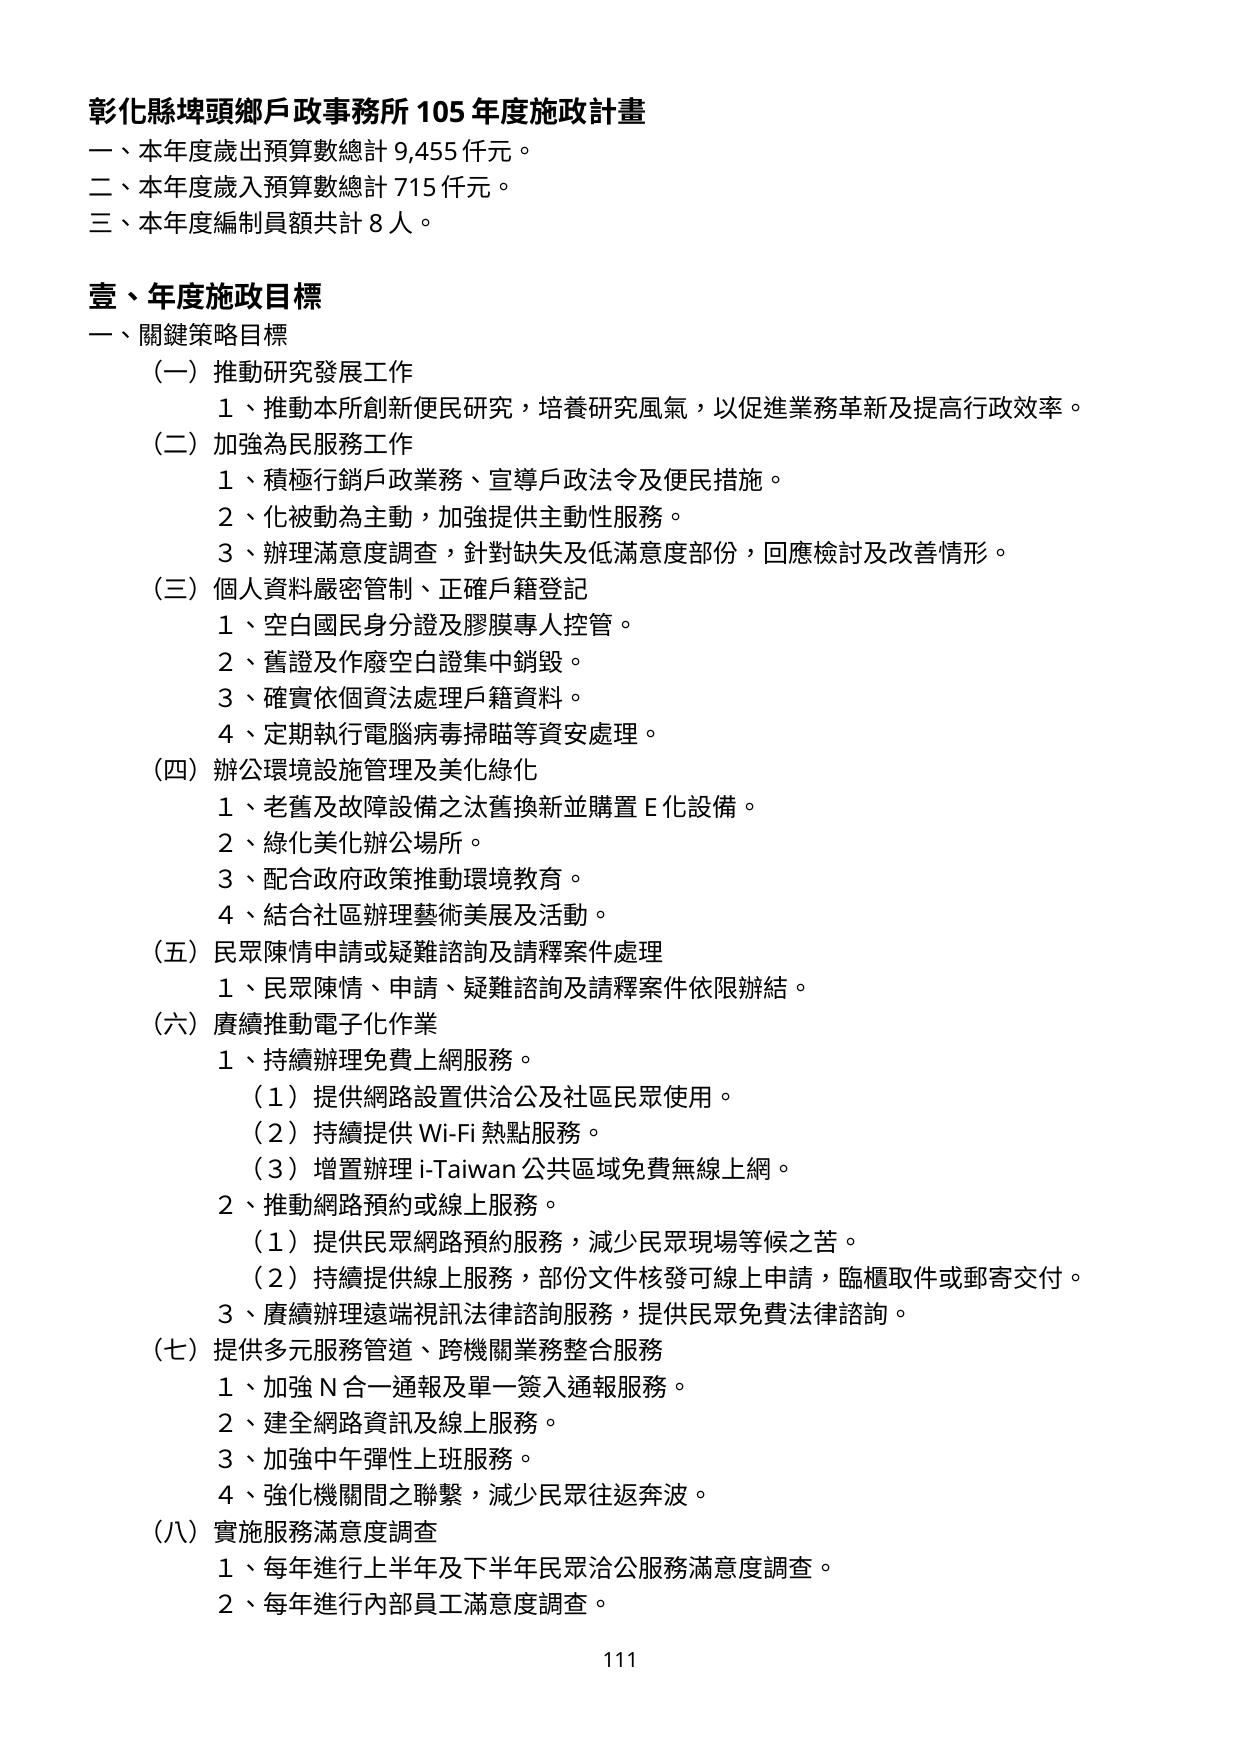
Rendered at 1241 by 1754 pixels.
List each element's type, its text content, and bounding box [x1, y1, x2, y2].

text ２、綠化美化辦公場所。 [214, 823, 1152, 859]
text （七）提供多元服務管道、跨機關業務整合服務 [139, 1331, 1152, 1367]
text 三、本年度編制員額共計8人。 [89, 203, 1152, 240]
text １、空白國民身分證及膠膜專人控管。 [214, 606, 1152, 642]
text １、加強N合一通報及單一簽入通報服務。 [214, 1367, 1152, 1403]
text 一、本年度歲出預算數總計9,455仟元。 [89, 131, 1152, 167]
text 二、本年度歲入預算數總計715仟元。 [89, 167, 1152, 203]
text ２、建全網路資訊及線上服務。 [214, 1403, 1152, 1439]
text （五）民眾陳情申請或疑難諮詢及請釋案件處理 [139, 932, 1152, 968]
text ３、確實依個資法處理戶籍資料。 [214, 678, 1152, 714]
text １、推動本所創新便民研究，培養研究風氣，以促進業務革新及提高行政效率。 [214, 388, 1152, 424]
text ２、化被動為主動，加強提供主動性服務。 [214, 497, 1152, 533]
text （六）賡續推動電子化作業 [139, 1004, 1152, 1041]
text （３）增置辦理i-Taiwan公共區域免費無線上網。 [239, 1149, 1152, 1186]
text １、老舊及故障設備之汰舊換新並購置E化設備。 [214, 787, 1152, 823]
text （四）辦公環境設施管理及美化綠化 [139, 751, 1152, 787]
text ３、賡續辦理遠端視訊法律諮詢服務，提供民眾免費法律諮詢。 [214, 1294, 1152, 1331]
text ３、加強中午彈性上班服務。 [214, 1439, 1152, 1476]
text 一、關鍵策略目標 [89, 316, 1152, 352]
text （三）個人資料嚴密管制、正確戶籍登記 [139, 569, 1152, 606]
text （２）持續提供Wi-Fi熱點服務。 [239, 1113, 1152, 1149]
text （２）持續提供線上服務，部份文件核發可線上申請，臨櫃取件或郵寄交付。 [239, 1258, 1152, 1294]
text ２、推動網路預約或線上服務。 [214, 1186, 1152, 1222]
text （１）提供民眾網路預約服務，減少民眾現場等候之苦。 [239, 1222, 1152, 1258]
text ４、強化機關間之聯繫，減少民眾往返奔波。 [214, 1476, 1152, 1512]
text ４、定期執行電腦病毒掃瞄等資安處理。 [214, 714, 1152, 751]
text （二）加強為民服務工作 [139, 424, 1152, 461]
text ２、每年進行內部員工滿意度調查。 [214, 1584, 1152, 1621]
text （１）提供網路設置供洽公及社區民眾使用。 [239, 1077, 1152, 1113]
text （八）實施服務滿意度調查 [139, 1512, 1152, 1548]
text ４、結合社區辦理藝術美展及活動。 [214, 896, 1152, 932]
text １、民眾陳情、申請、疑難諮詢及請釋案件依限辦結。 [214, 968, 1152, 1004]
text 彰化縣埤頭鄉戶政事務所105年度施政計畫 [89, 89, 1152, 131]
text 壹、年度施政目標 [89, 274, 1152, 316]
text （一）推動研究發展工作 [139, 352, 1152, 388]
text １、持續辦理免費上網服務。 [214, 1041, 1152, 1077]
text １、積極行銷戶政業務、宣導戶政法令及便民措施。 [214, 461, 1152, 497]
text ２、舊證及作廢空白證集中銷毀。 [214, 642, 1152, 678]
text １、每年進行上半年及下半年民眾洽公服務滿意度調查。 [214, 1548, 1152, 1584]
text ３、配合政府政策推動環境教育。 [214, 859, 1152, 896]
text ３、辦理滿意度調查，針對缺失及低滿意度部份，回應檢討及改善情形。 [214, 533, 1152, 569]
